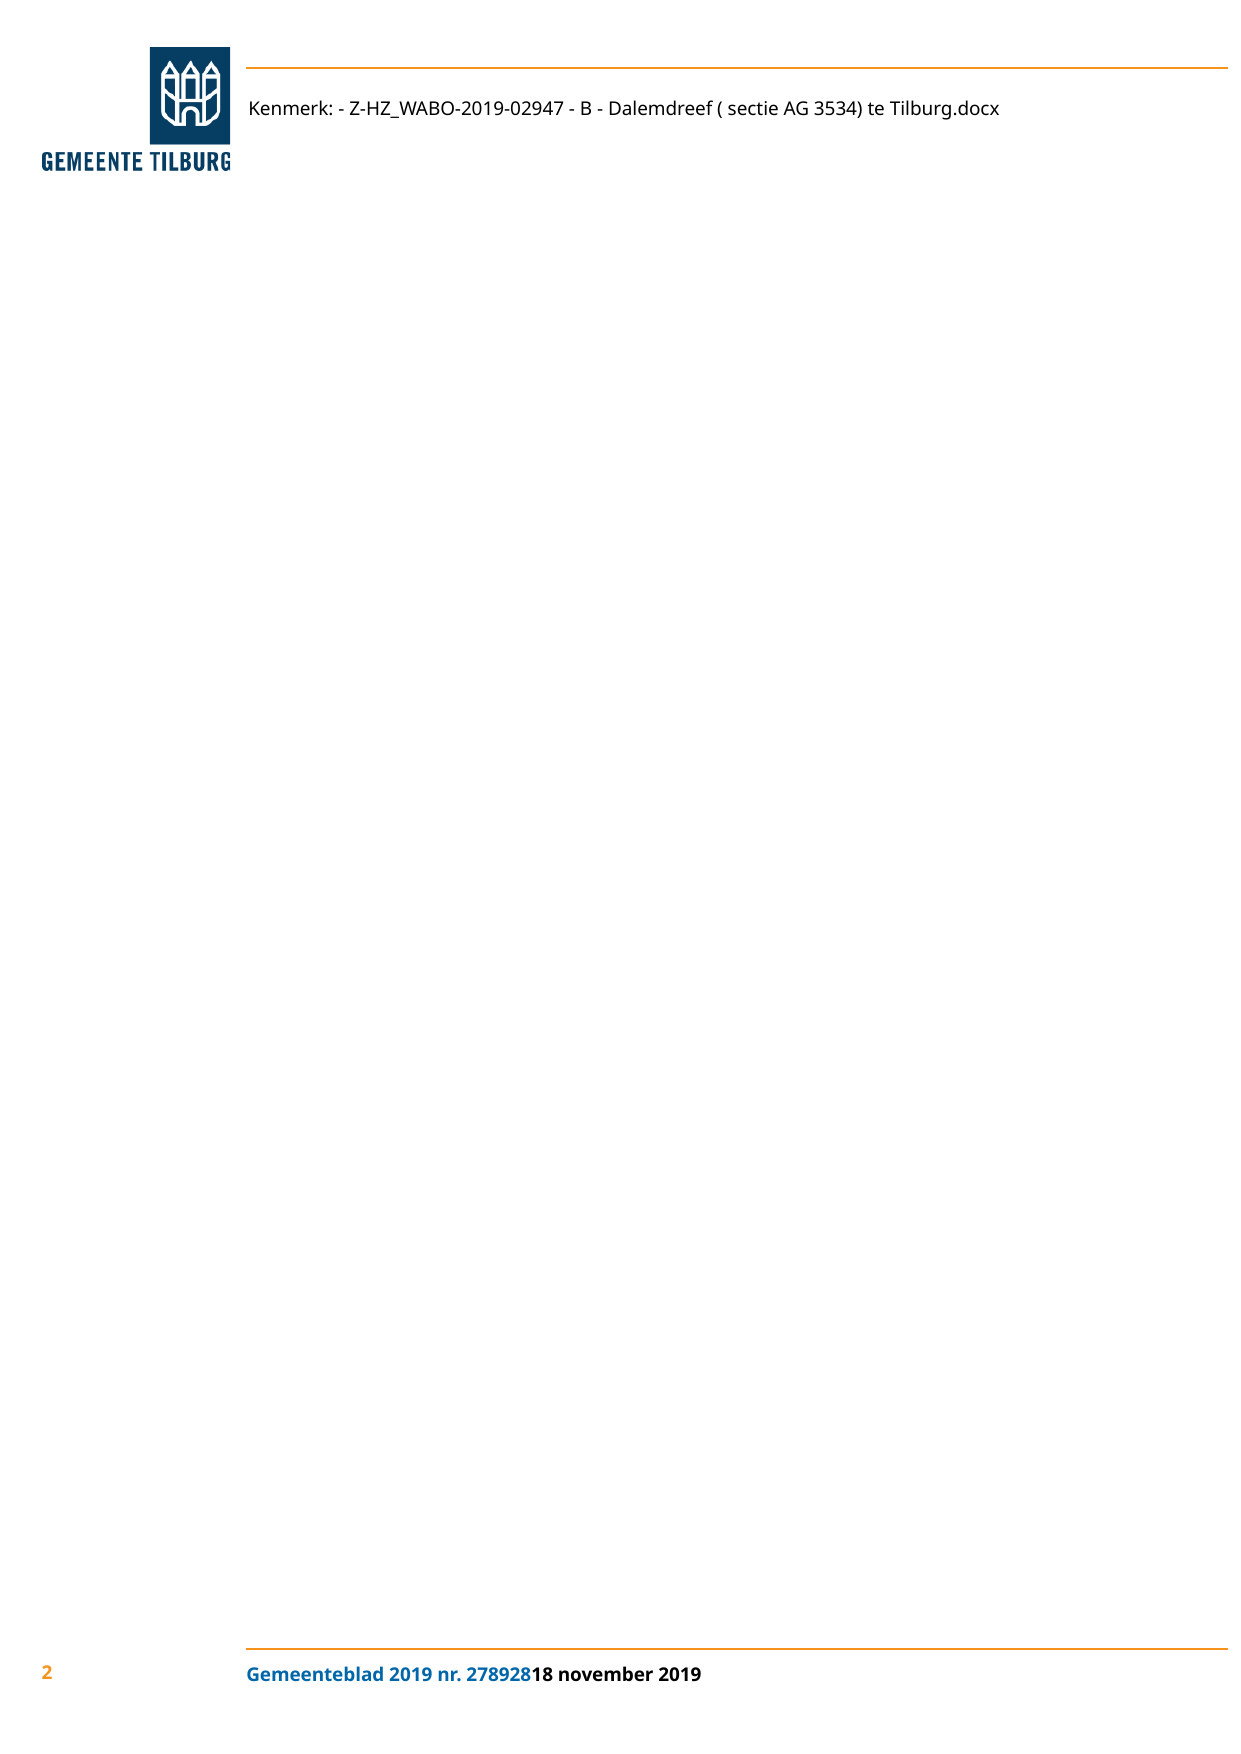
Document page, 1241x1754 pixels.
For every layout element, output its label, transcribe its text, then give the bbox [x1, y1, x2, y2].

picture [41, 47, 231, 172]
text Kenmerk: - Z-HZ_WABO-2019-02947 - B - Dalemdreef ( sectie AG 3534) te Tilburg.docx [248, 95, 1152, 121]
